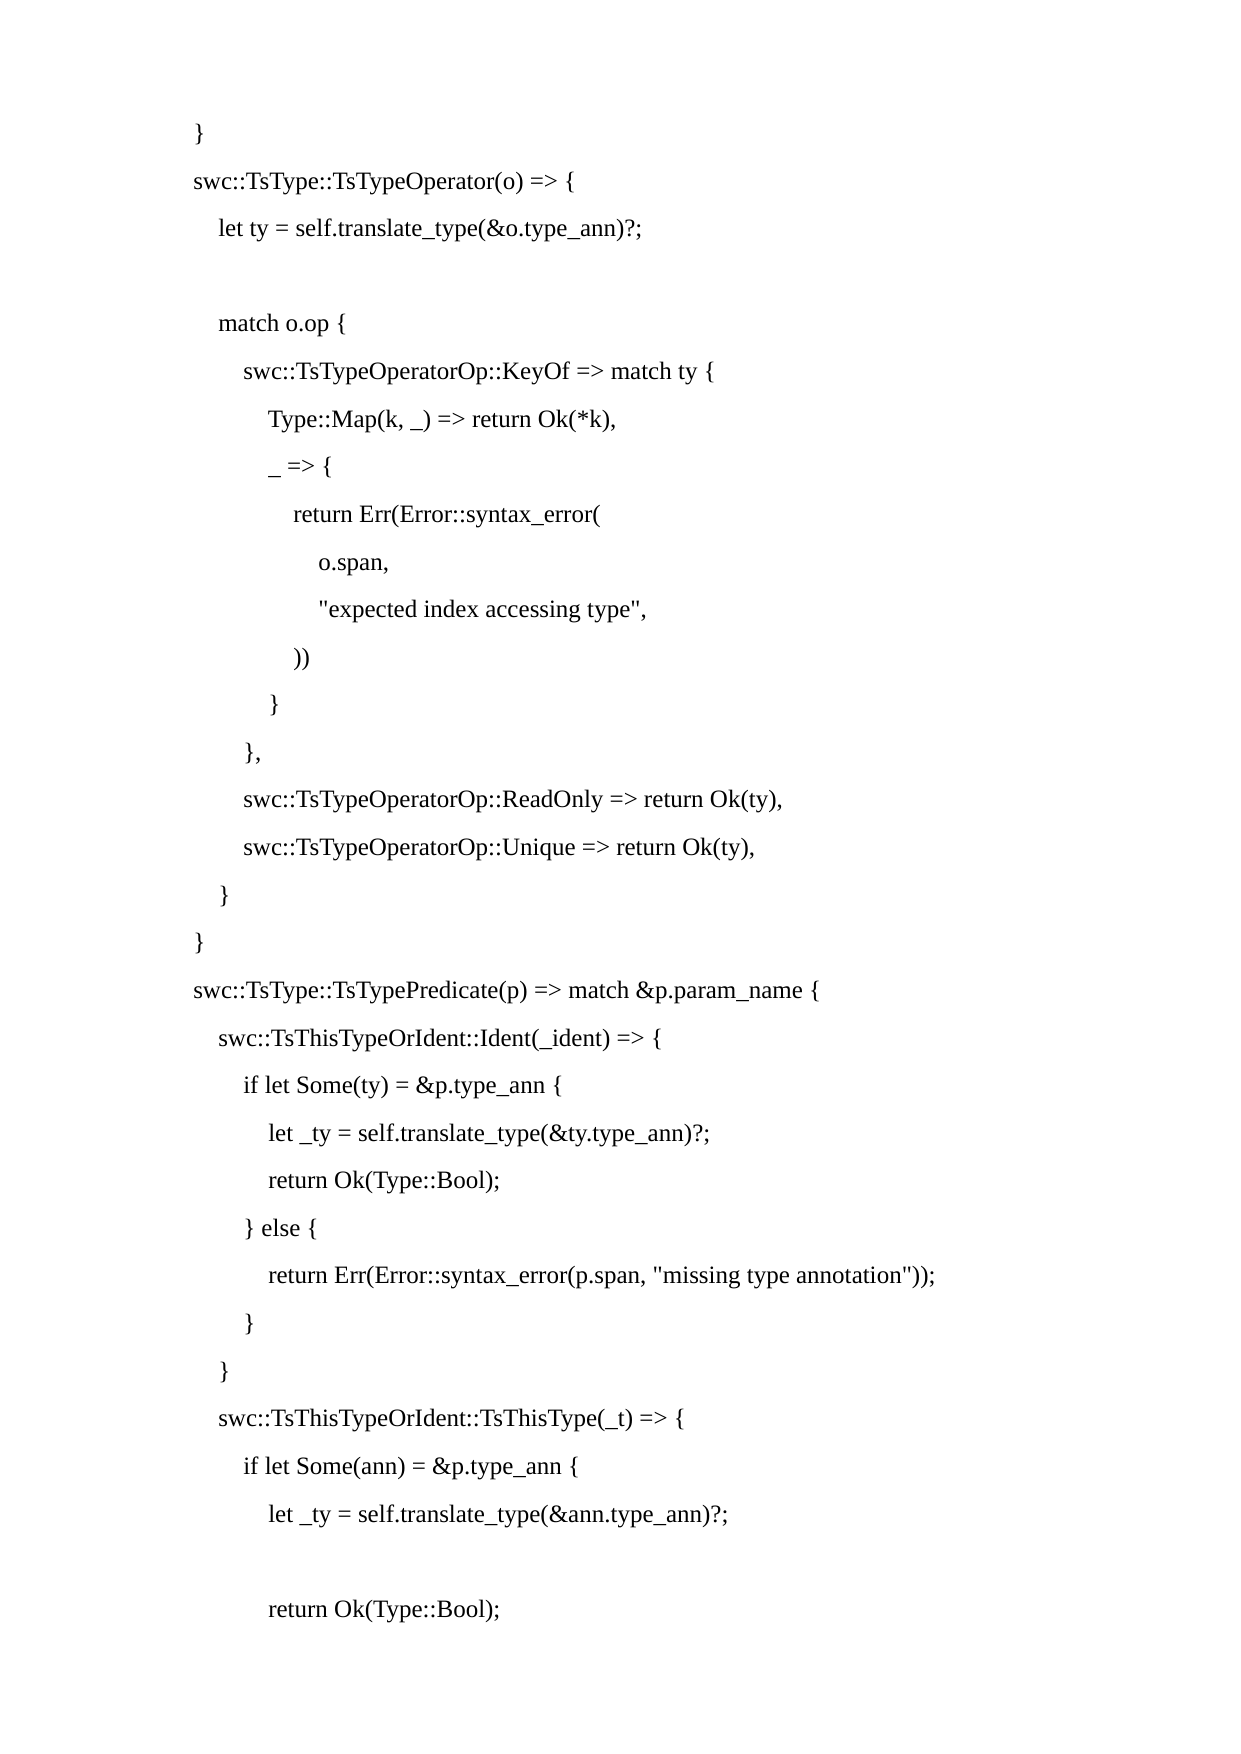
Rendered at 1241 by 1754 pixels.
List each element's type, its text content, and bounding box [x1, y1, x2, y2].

text swc::TsThisTypeOrIdent::TsThisType(_t) => { [118, 1403, 1122, 1432]
text swc::TsThisTypeOrIdent::Ident(_ident) => { [118, 1023, 1122, 1051]
text Type::Map(k, _) => return Ok(*k), [118, 404, 1122, 432]
text return Ok(Type::Bool); [118, 1594, 1122, 1623]
text swc::TsTypeOperatorOp::KeyOf => match ty { [118, 356, 1122, 385]
text return Err(Error::syntax_error( [118, 499, 1122, 528]
text swc::TsType::TsTypePredicate(p) => match &p.param_name { [118, 975, 1122, 1004]
text } [118, 880, 1122, 908]
text swc::TsTypeOperatorOp::Unique => return Ok(ty), [118, 832, 1122, 861]
text } [118, 927, 1122, 956]
text } [118, 689, 1122, 718]
text let ty = self.translate_type(&o.type_ann)?; [118, 213, 1122, 242]
text } else { [118, 1213, 1122, 1242]
text )) [118, 642, 1122, 671]
text } [118, 1356, 1122, 1384]
text }, [118, 737, 1122, 766]
text if let Some(ann) = &p.type_ann { [118, 1451, 1122, 1480]
text } [118, 1308, 1122, 1337]
text return Ok(Type::Bool); [118, 1165, 1122, 1194]
text match o.op { [118, 308, 1122, 337]
text _ => { [118, 451, 1122, 480]
text let _ty = self.translate_type(&ann.type_ann)?; [118, 1499, 1122, 1527]
text let _ty = self.translate_type(&ty.type_ann)?; [118, 1118, 1122, 1147]
text return Err(Error::syntax_error(p.span, "missing type annotation")); [118, 1261, 1122, 1289]
text swc::TsTypeOperatorOp::ReadOnly => return Ok(ty), [118, 784, 1122, 813]
text if let Some(ty) = &p.type_ann { [118, 1070, 1122, 1099]
text "expected index accessing type", [118, 594, 1122, 623]
text o.span, [118, 547, 1122, 575]
text } [118, 118, 1122, 147]
text swc::TsType::TsTypeOperator(o) => { [118, 166, 1122, 194]
